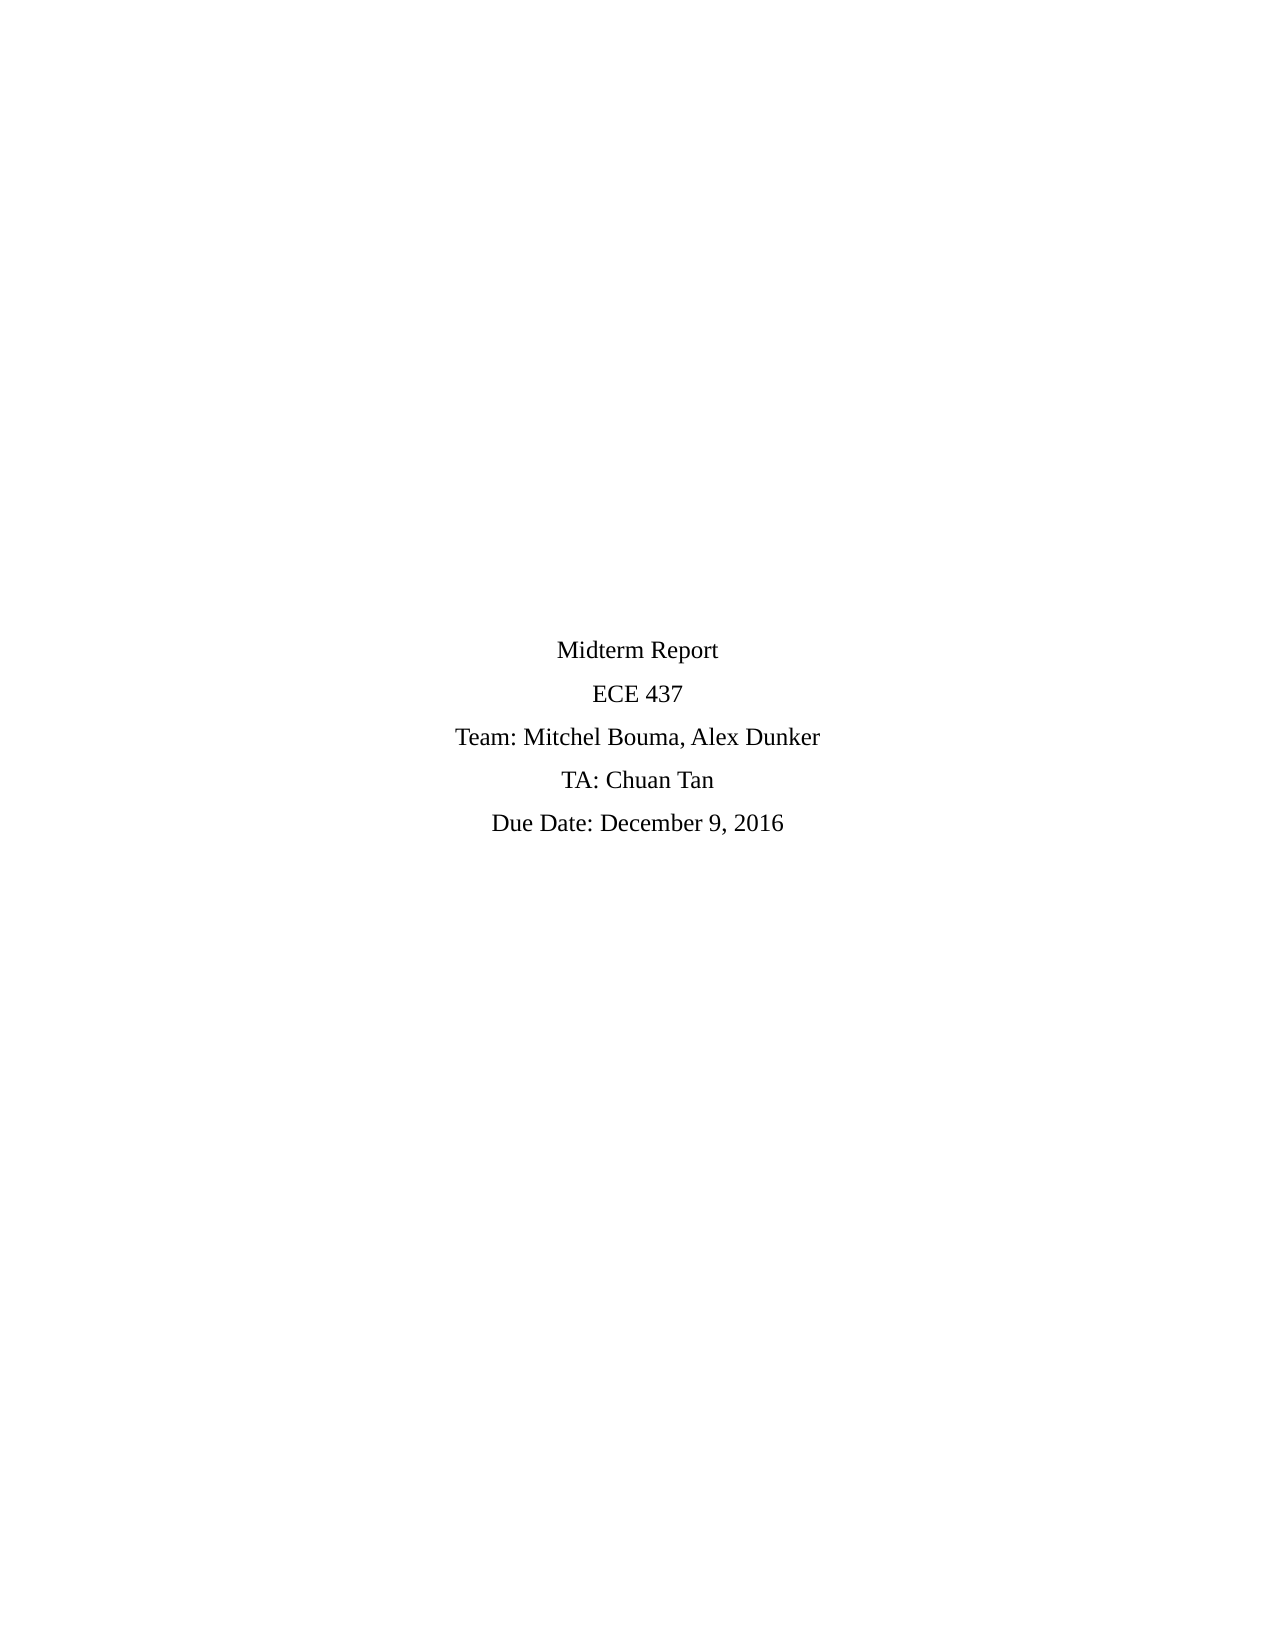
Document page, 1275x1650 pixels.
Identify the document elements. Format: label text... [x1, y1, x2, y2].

text Due Date: December 9, 2016 [118, 808, 1157, 837]
text TA: Chuan Tan [118, 765, 1157, 794]
text Midterm Report [118, 636, 1157, 664]
text ECE 437 [118, 679, 1157, 707]
text Team: Mitchel Bouma, Alex Dunker [118, 722, 1157, 751]
